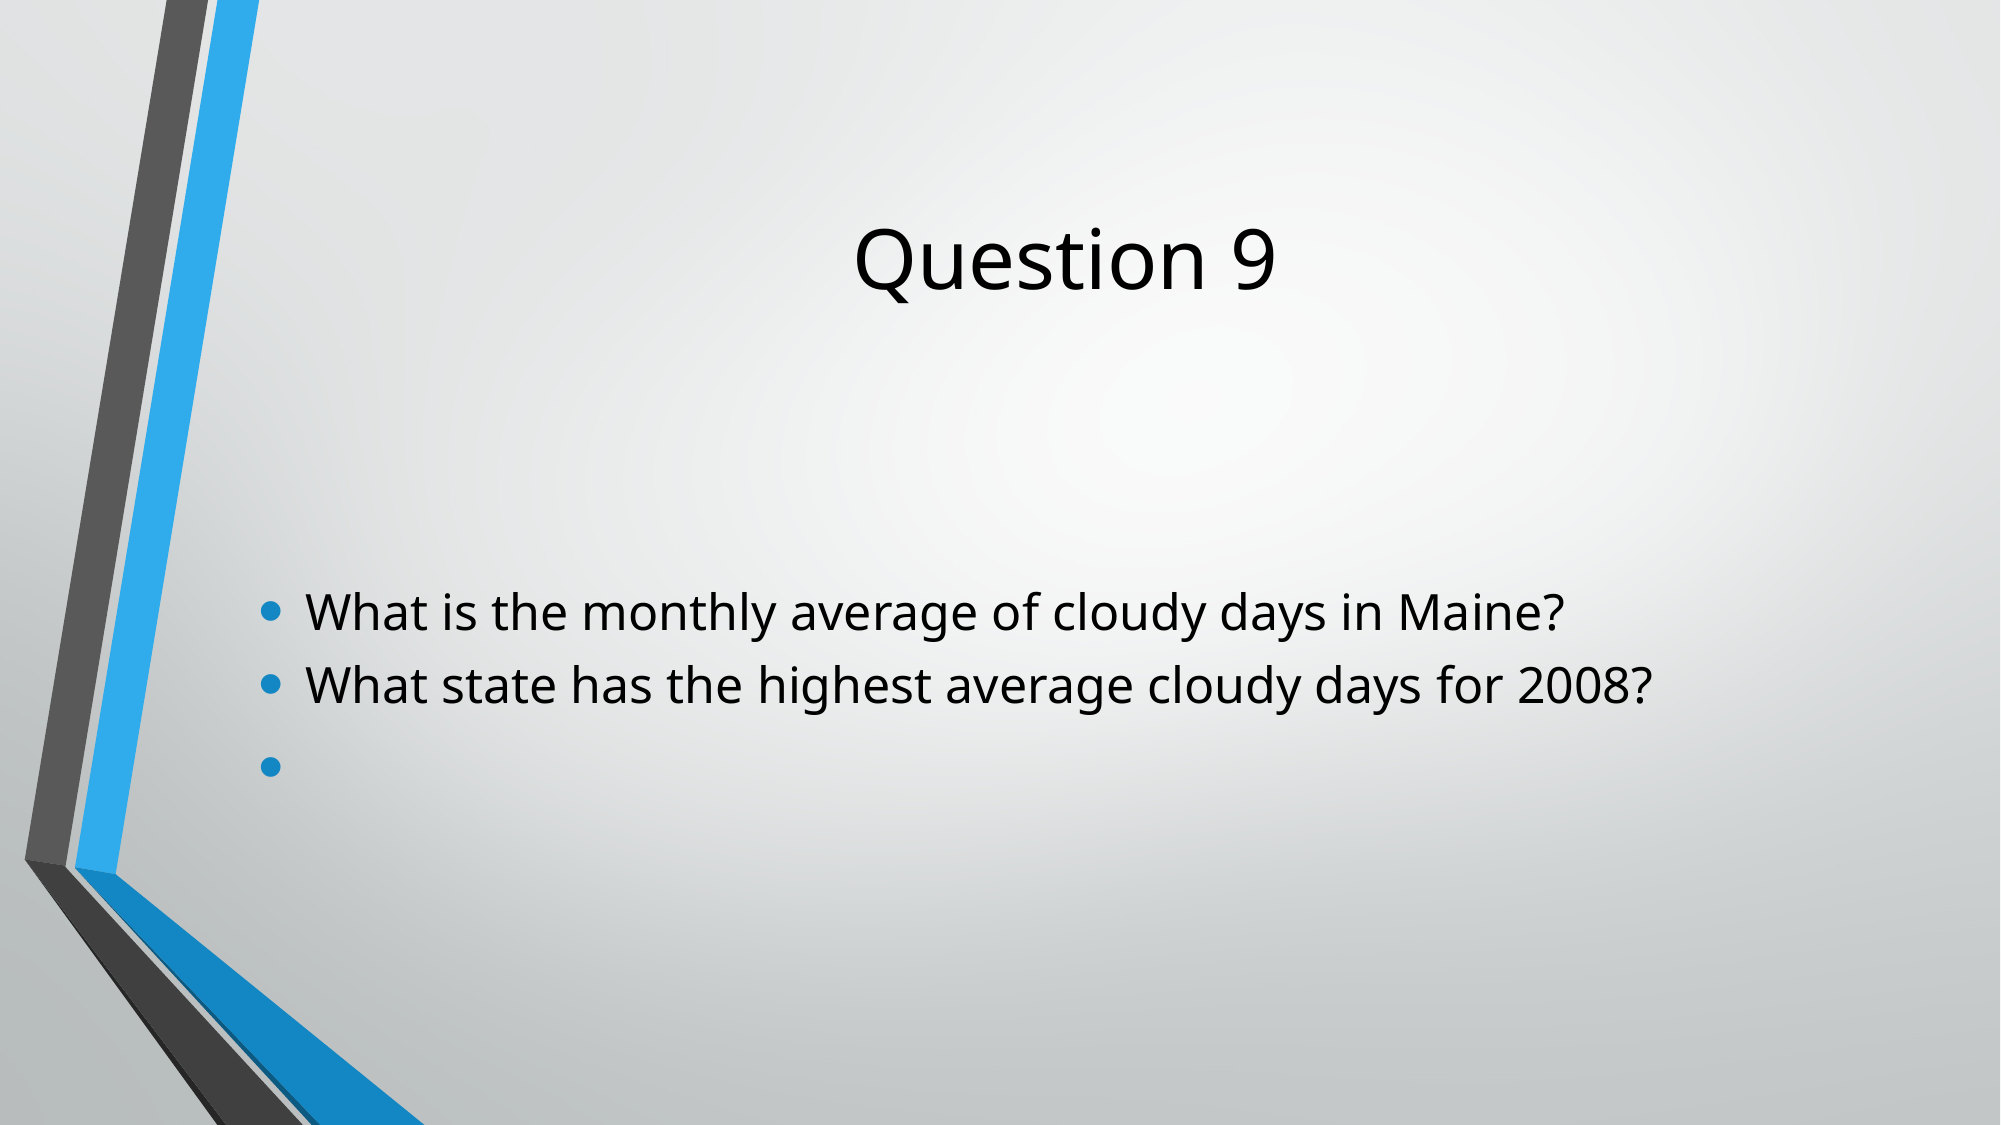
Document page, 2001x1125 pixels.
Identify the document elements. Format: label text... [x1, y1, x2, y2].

title Question 9 [243, 112, 1887, 400]
list What is the monthly average of cloudy days in Maine? What state has the highest average cloudy days for 2008? [243, 437, 1887, 950]
